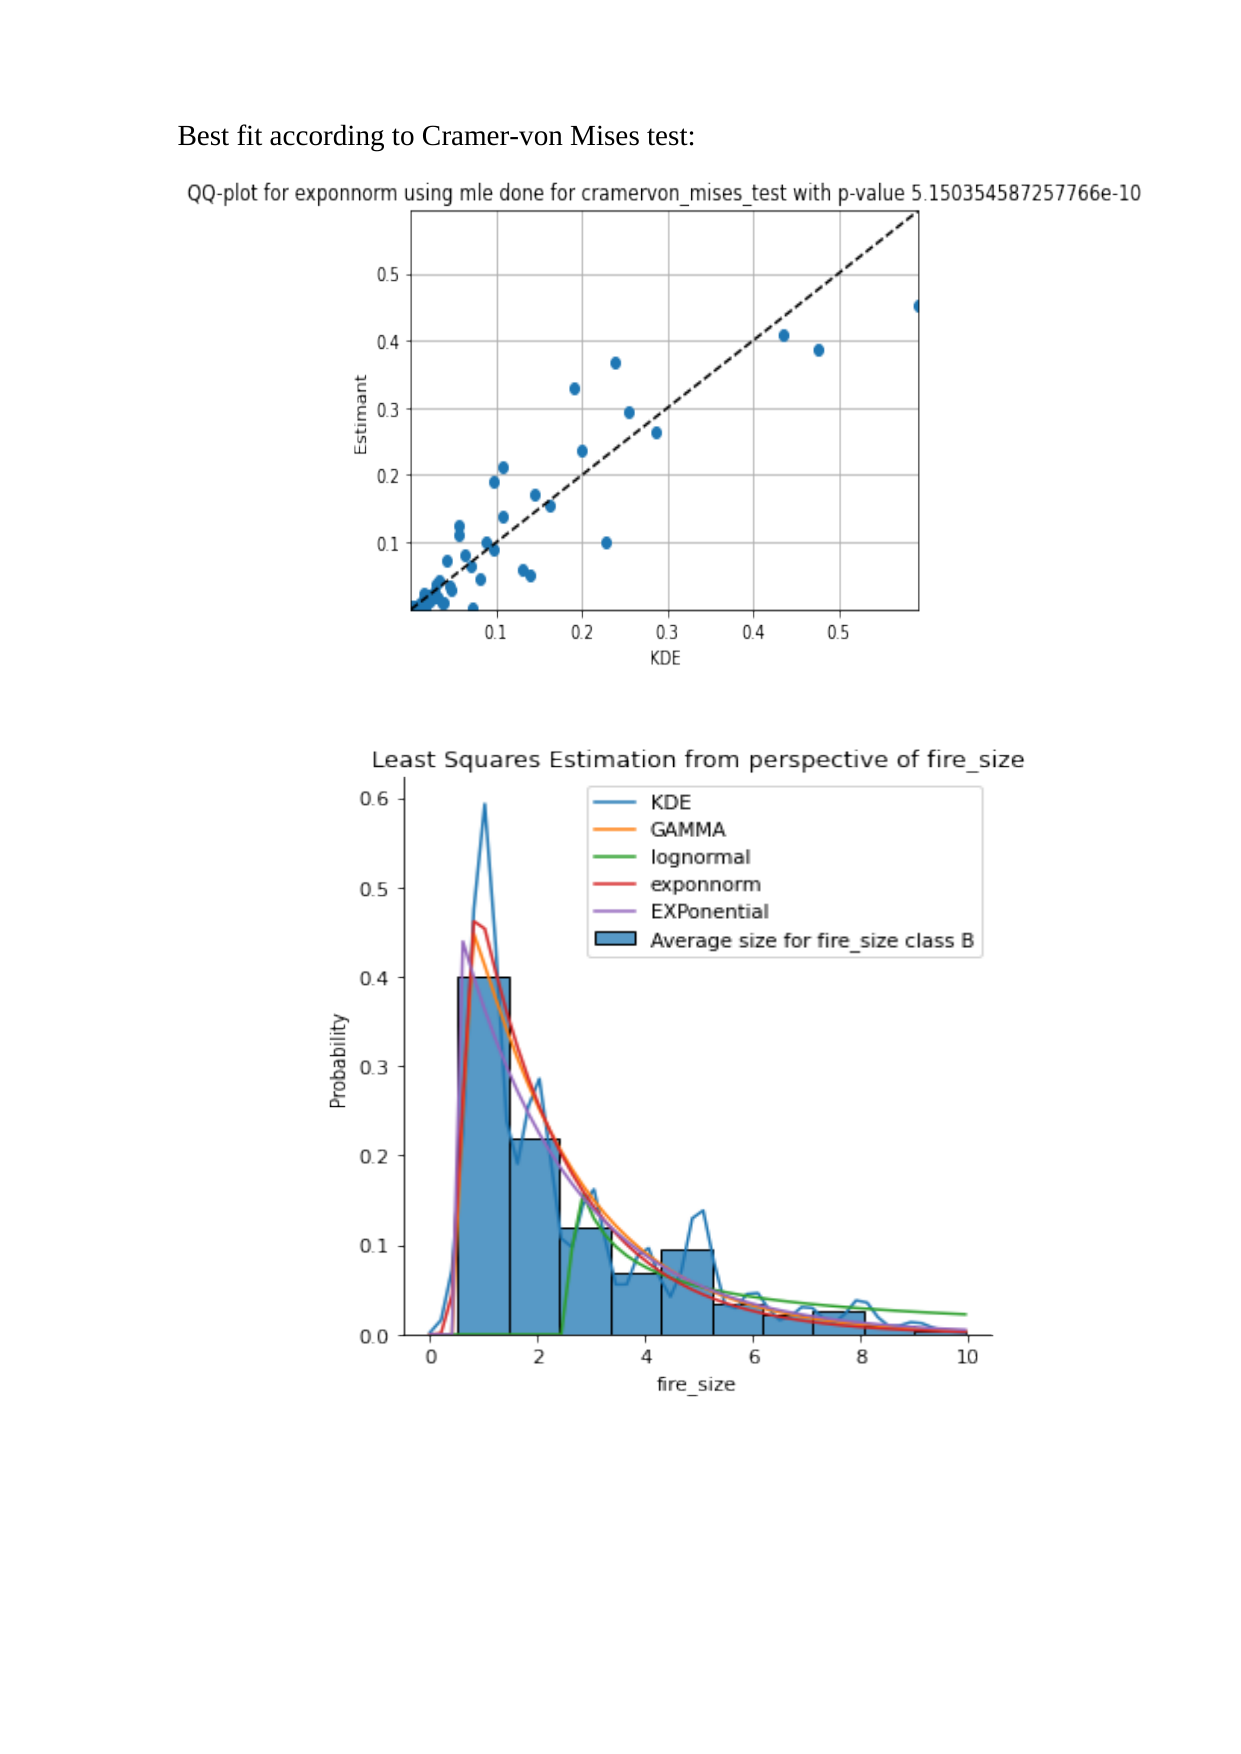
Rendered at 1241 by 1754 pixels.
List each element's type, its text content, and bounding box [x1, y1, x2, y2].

text Best fit according to Cramer-von Mises test: [177, 118, 1152, 152]
picture [316, 737, 1038, 1406]
picture [177, 171, 1152, 680]
